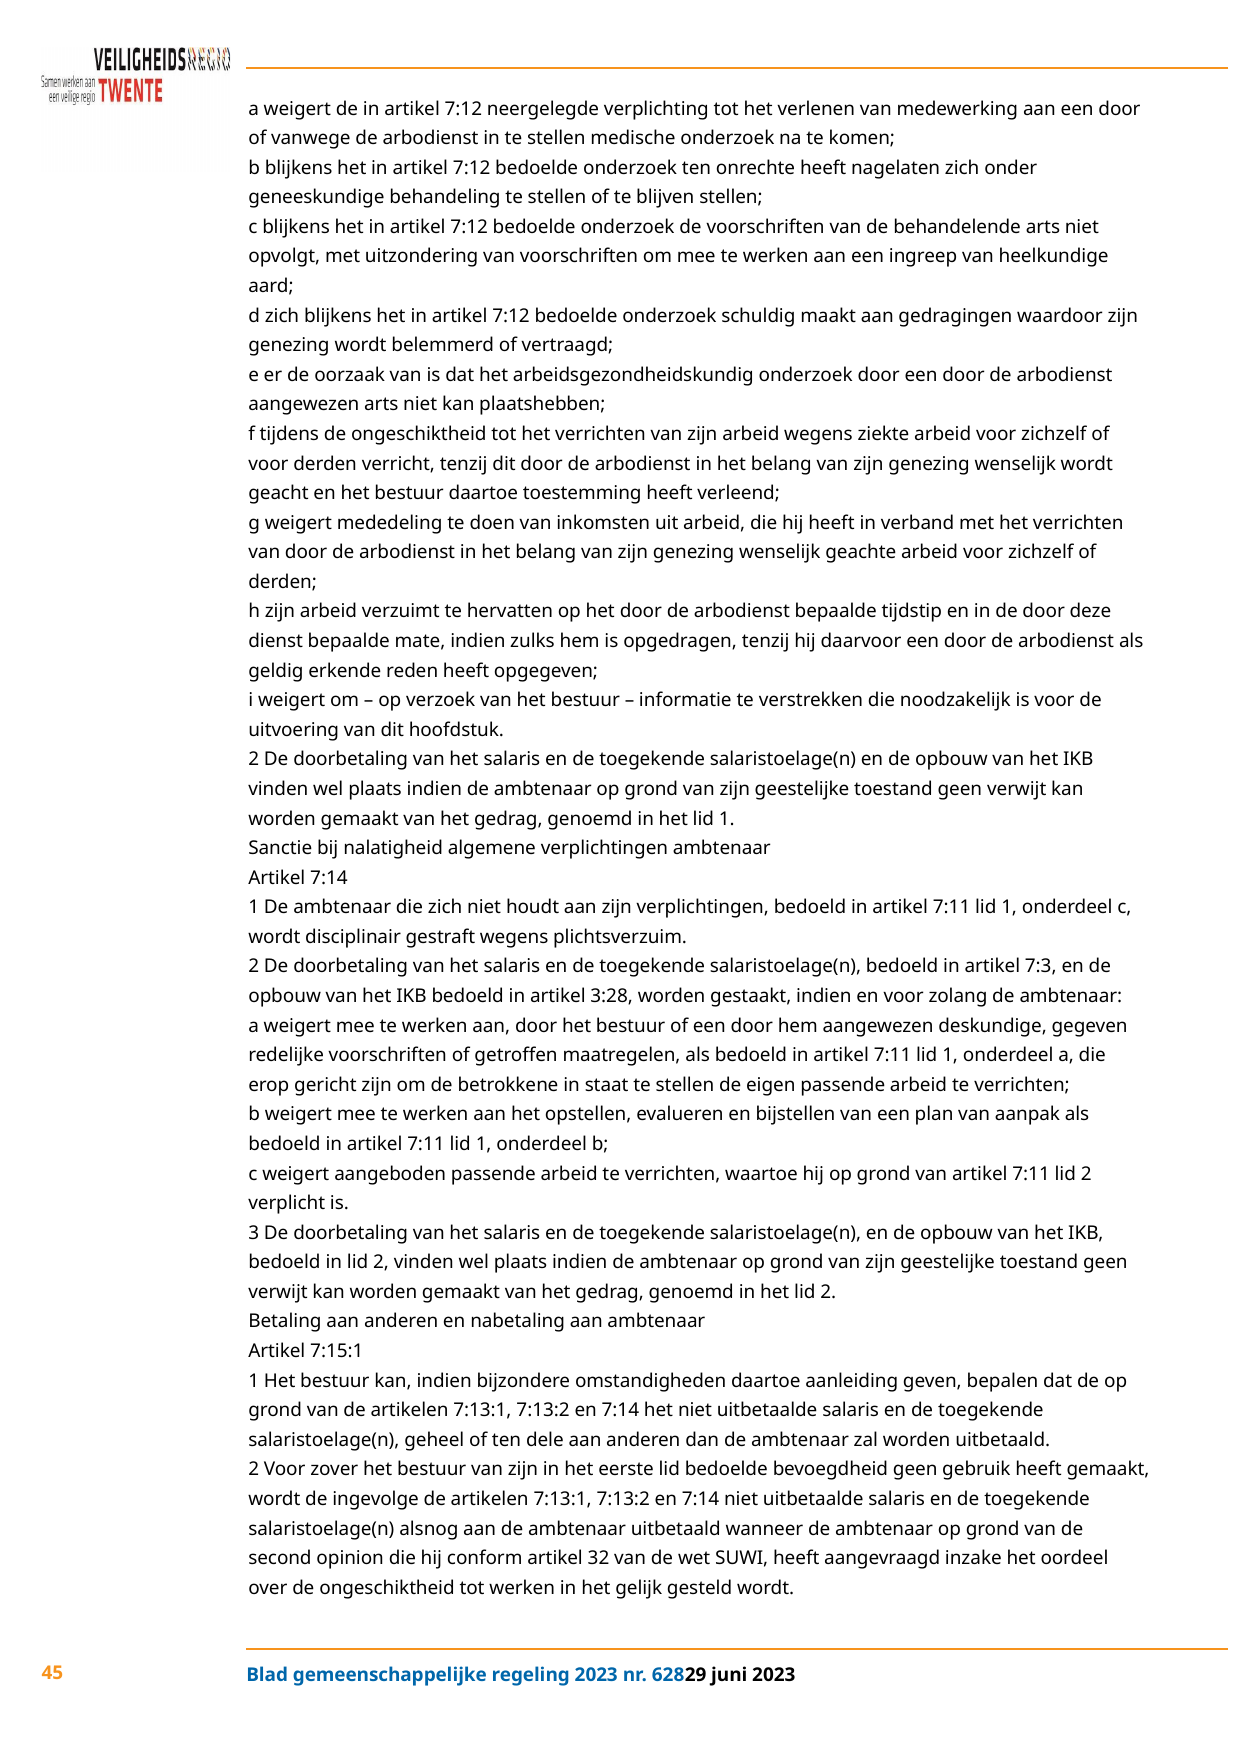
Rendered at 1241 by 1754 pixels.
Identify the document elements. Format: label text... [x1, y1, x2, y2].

text e er de oorzaak van is dat het arbeidsgezondheidskundig onderzoek door een door de arbodienst aangewezen arts niet kan plaatshebben; [248, 361, 1152, 416]
text d zich blijkens het in artikel 7:12 bedoelde onderzoek schuldig maakt aan gedragingen waardoor zijn genezing wordt belemmerd of vertraagd; [248, 302, 1152, 357]
text Artikel 7:15:1 [248, 1337, 1152, 1363]
text 1 Het bestuur kan, indien bijzondere omstandigheden daartoe aanleiding geven, bepalen dat de op grond van de artikelen 7:13:1, 7:13:2 en 7:14 het niet uitbetaalde salaris en de toegekende salaristoelage(n), geheel of ten dele aan anderen dan de ambtenaar zal worden uitbetaald. [248, 1367, 1152, 1452]
text 3 De doorbetaling van het salaris en de toegekende salaristoelage(n), en de opbouw van het IKB, bedoeld in lid 2, vinden wel plaats indien de ambtenaar op grond van zijn geestelijke toestand geen verwijt kan worden gemaakt van het gedrag, genoemd in het lid 2. [248, 1219, 1152, 1304]
text b blijkens het in artikel 7:12 bedoelde onderzoek ten onrechte heeft nagelaten zich onder geneeskundige behandeling te stellen of te blijven stellen; [248, 154, 1152, 209]
text b weigert mee te werken aan het opstellen, evalueren en bijstellen van een plan van aanpak als bedoeld in artikel 7:11 lid 1, onderdeel b; [248, 1101, 1152, 1156]
text c blijkens het in artikel 7:12 bedoelde onderzoek de voorschriften van de behandelende arts niet opvolgt, met uitzondering van voorschriften om mee te werken aan een ingreep van heelkundige aard; [248, 213, 1152, 298]
text 1 De ambtenaar die zich niet houdt aan zijn verplichtingen, bedoeld in artikel 7:11 lid 1, onderdeel c, wordt disciplinair gestraft wegens plichtsverzuim. [248, 893, 1152, 949]
text 2 Voor zover het bestuur van zijn in het eerste lid bedoelde bevoegdheid geen gebruik heeft gemaakt, wordt de ingevolge de artikelen 7:13:1, 7:13:2 en 7:14 niet uitbetaalde salaris en de toegekende salaristoelage(n) alsnog aan de ambtenaar uitbetaald wanneer de ambtenaar op grond van de second opinion die hij conform artikel 32 van de wet SUWI, heeft aangevraagd inzake het oordeel over de ongeschiktheid tot werken in het gelijk gesteld wordt. [248, 1456, 1152, 1600]
text Betaling aan anderen en nabetaling aan ambtenaar [248, 1308, 1152, 1333]
text 2 De doorbetaling van het salaris en de toegekende salaristoelage(n), bedoeld in artikel 7:3, en de opbouw van het IKB bedoeld in artikel 3:28, worden gestaakt, indien en voor zolang de ambtenaar: [248, 953, 1152, 1008]
text a weigert mee te werken aan, door het bestuur of een door hem aangewezen deskundige, gegeven redelijke voorschriften of getroffen maatregelen, als bedoeld in artikel 7:11 lid 1, onderdeel a, die erop gericht zijn om de betrokkene in staat te stellen de eigen passende arbeid te verrichten; [248, 1012, 1152, 1097]
text c weigert aangeboden passende arbeid te verrichten, waartoe hij op grond van artikel 7:11 lid 2 verplicht is. [248, 1160, 1152, 1215]
text g weigert mededeling te doen van inkomsten uit arbeid, die hij heeft in verband met het verrichten van door de arbodienst in het belang van zijn genezing wenselijk geachte arbeid voor zichzelf of derden; [248, 509, 1152, 594]
text f tijdens de ongeschiktheid tot het verrichten van zijn arbeid wegens ziekte arbeid voor zichzelf of voor derden verricht, tenzij dit door de arbodienst in het belang van zijn genezing wenselijk wordt geacht en het bestuur daartoe toestemming heeft verleend; [248, 420, 1152, 505]
picture [41, 47, 231, 172]
text Sanctie bij nalatigheid algemene verplichtingen ambtenaar [248, 834, 1152, 860]
text h zijn arbeid verzuimt te hervatten op het door de arbodienst bepaalde tijdstip en in de door deze dienst bepaalde mate, indien zulks hem is opgedragen, tenzij hij daarvoor een door de arbodienst als geldig erkende reden heeft opgegeven; [248, 598, 1152, 683]
text i weigert om – op verzoek van het bestuur – informatie te verstrekken die noodzakelijk is voor de uitvoering van dit hoofdstuk. [248, 686, 1152, 742]
text Artikel 7:14 [248, 864, 1152, 890]
text 2 De doorbetaling van het salaris en de toegekende salaristoelage(n) en de opbouw van het IKB vinden wel plaats indien de ambtenaar op grond van zijn geestelijke toestand geen verwijt kan worden gemaakt van het gedrag, genoemd in het lid 1. [248, 746, 1152, 831]
text a weigert de in artikel 7:12 neergelegde verplichting tot het verlenen van medewerking aan een door of vanwege de arbodienst in te stellen medische onderzoek na te komen; [248, 95, 1152, 150]
